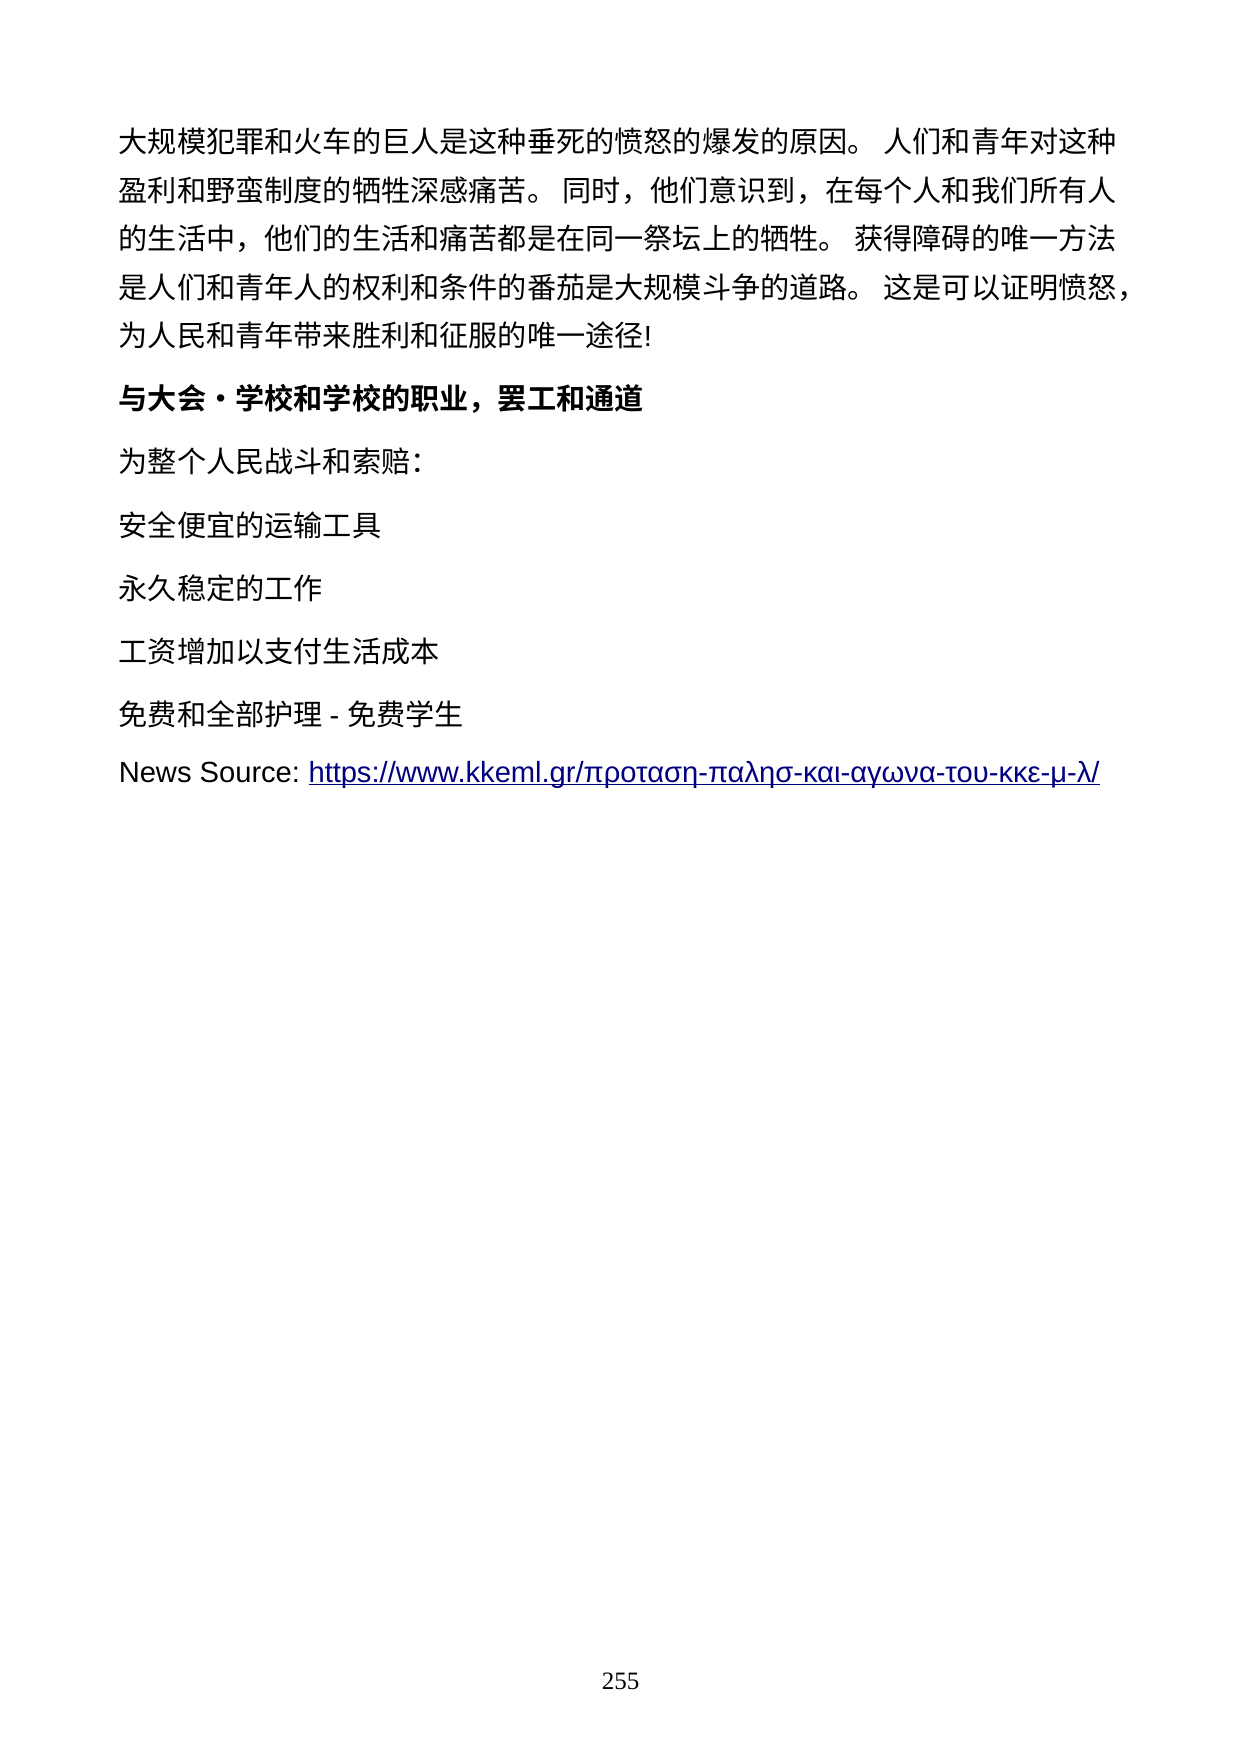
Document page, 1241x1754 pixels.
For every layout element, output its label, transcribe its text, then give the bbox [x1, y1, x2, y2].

text 免费和全部护理 - 免费学生 [118, 691, 1122, 734]
text 永久稳定的工作 [118, 565, 1122, 607]
text 安全便宜的运输工具 [118, 502, 1122, 544]
text News Source: https://www.kkeml.gr/προταση-παλησ-και-αγωνα-του-κκε-μ-λ/ [118, 754, 1122, 788]
text 为整个人民战斗和索赔： [118, 439, 1122, 481]
text 与大会•学校和学校的职业，罢工和通道 [118, 376, 1122, 418]
text 大规模犯罪和火车的巨人是这种垂死的愤怒的爆发的原因。 人们和青年对这种盈利和野蛮制度的牺牲深感痛苦。 同时，他们意识到，在每个人和我们所有人的生活中，他们的生活和痛苦都是在同一祭坛上的牺牲。 获得障碍的唯一方法是人们和青年人的权利和条件的番茄是大规模斗争的道路。 这是可以证明愤怒，为人民和青年带来胜利和征服的唯一途径! [118, 118, 1122, 355]
text 工资增加以支付生活成本 [118, 628, 1122, 671]
